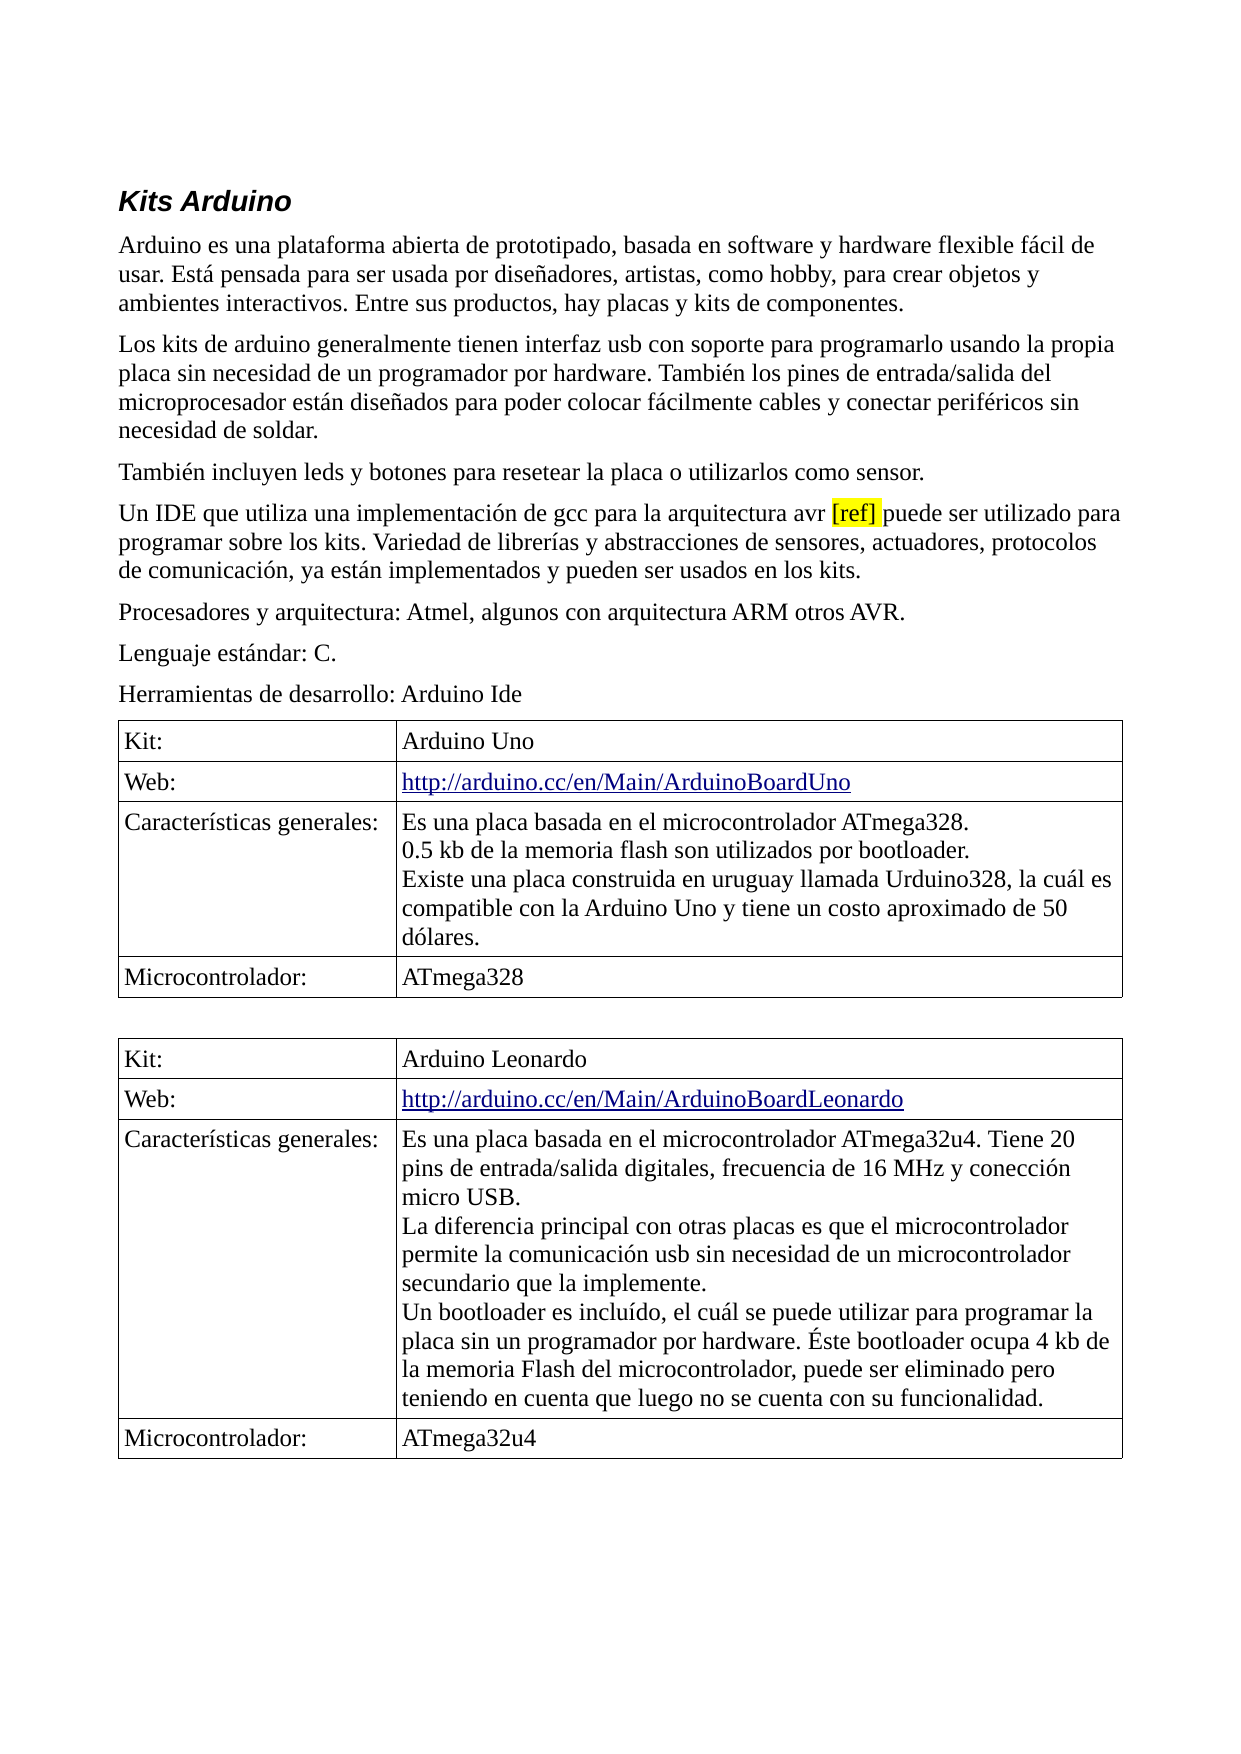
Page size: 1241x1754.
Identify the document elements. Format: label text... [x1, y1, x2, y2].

table_cell Web: [119, 1079, 396, 1119]
table_cell Es una placa basada en el microcontrolador ATmega328. 0.5 kb de la memoria flash son utilizados por bootloader. Existe una placa construida en uruguay llamada Urduino328, la cuál es compatible con la Arduino Uno y tiene un costo aproximado de 50 dólares. [397, 802, 1122, 956]
text Lenguaje estándar: C. [118, 638, 1122, 667]
text Arduino es una plataforma abierta de prototipado, basada en software y hardware flexible fácil de usar. Está pensada para ser usada por diseñadores, artistas, como hobby, para crear objetos y ambientes interactivos. Entre sus productos, hay placas y kits de componentes. [118, 230, 1122, 317]
table_cell http://arduino.cc/en/Main/ArduinoBoardLeonardo [397, 1079, 1122, 1119]
table_header Kit: [119, 1039, 396, 1078]
text Un IDE que utiliza una implementación de gcc para la arquitectura avr [ref] puede ser utilizado para programar sobre los kits. Variedad de librerías y abstracciones de sensores, actuadores, protocolos de comunicación, ya están implementados y pueden ser usados en los kits. [118, 498, 1122, 584]
text Herramientas de desarrollo: Arduino Ide [118, 679, 1122, 708]
table_cell Web: [119, 762, 396, 801]
table_cell http://arduino.cc/en/Main/ArduinoBoardUno [397, 762, 1122, 801]
table_cell ATmega328 [397, 957, 1122, 997]
table_header Arduino Leonardo [397, 1039, 1122, 1078]
table_cell Microcontrolador: [119, 957, 396, 997]
table_header Kit: [119, 721, 396, 761]
table_cell ATmega32u4 [397, 1419, 1122, 1458]
table_header Arduino Uno [397, 721, 1122, 761]
table_cell Microcontrolador: [119, 1419, 396, 1458]
table_cell Características generales: [119, 1120, 396, 1418]
text También incluyen leds y botones para resetear la placa o utilizarlos como sensor. [118, 457, 1122, 485]
text Los kits de arduino generalmente tienen interfaz usb con soporte para programarlo usando la propia placa sin necesidad de un programador por hardware. También los pines de entrada/salida del microprocesador están diseñados para poder colocar fácilmente cables y conectar periféricos sin necesidad de soldar. [118, 329, 1122, 444]
text Procesadores y arquitectura: Atmel, algunos con arquitectura ARM otros AVR. [118, 597, 1122, 625]
table_cell Características generales: [119, 802, 396, 956]
subtitle Kits Arduino [118, 184, 1122, 218]
table_cell Es una placa basada en el microcontrolador ATmega32u4. Tiene 20 pins de entrada/salida digitales, frecuencia de 16 MHz y conección micro USB. La diferencia principal con otras placas es que el microcontrolador permite la comunicación usb sin necesidad de un microcontrolador secundario que la implemente. Un bootloader es incluído, el cuál se puede utilizar para programar la placa sin un programador por hardware. Éste bootloader ocupa 4 kb de la memoria Flash del microcontrolador, puede ser eliminado pero teniendo en cuenta que luego no se cuenta con su funcionalidad. [397, 1120, 1122, 1418]
